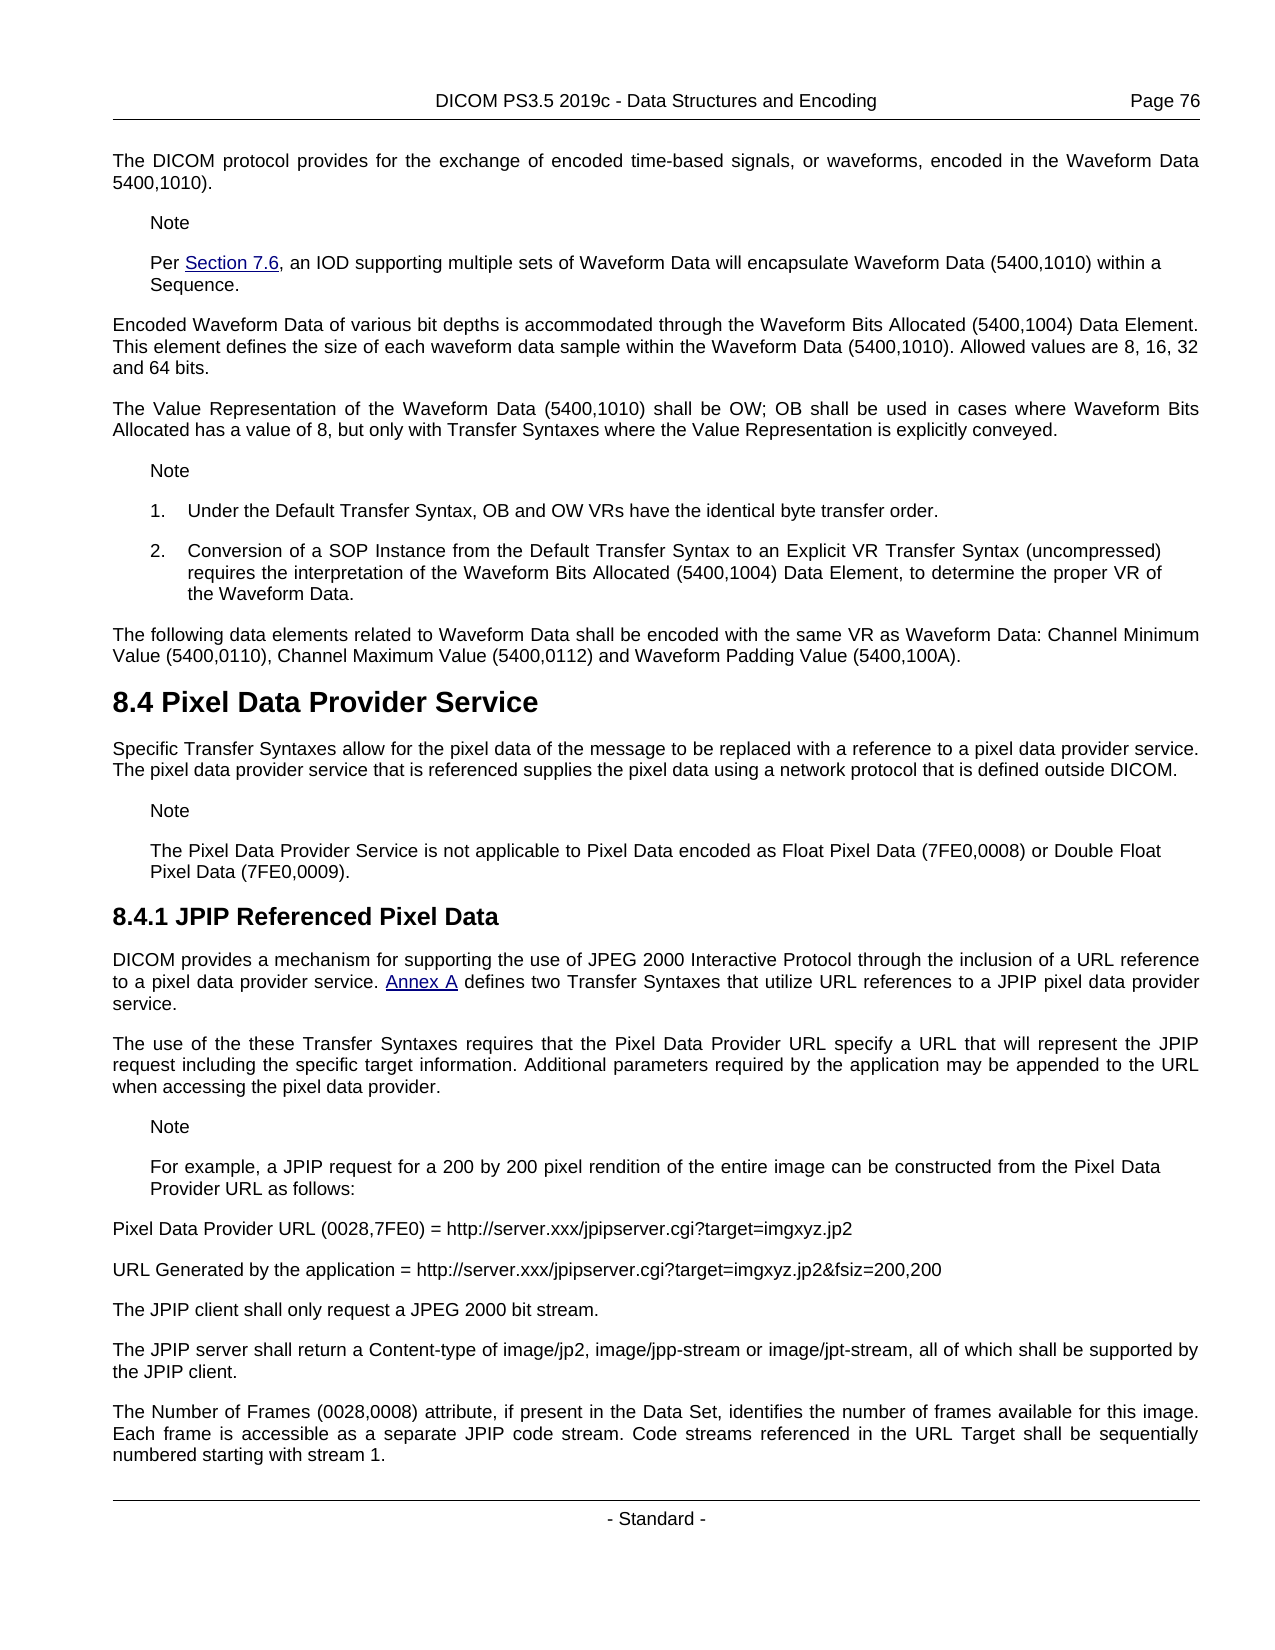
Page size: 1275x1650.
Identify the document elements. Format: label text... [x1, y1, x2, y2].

text DICOM provides a mechanism for supporting the use of JPEG 2000 Interactive Protocol through the inclusion of a URL reference to a pixel data provider service. Annex A defines two Transfer Syntaxes that utilize URL references to a JPIP pixel data provider service. [112, 949, 1200, 1014]
text The following data elements related to Waveform Data shall be encoded with the same VR as Waveform Data: Channel Minimum Value (5400,0110), Channel Maximum Value (5400,0112) and Waveform Padding Value (5400,100A). [112, 623, 1200, 667]
text 1. Under the Default Transfer Syntax, OB and OW VRs have the identical byte transfer order. [150, 500, 1162, 521]
text The JPIP server shall return a Content-type of image/jp2, image/jpp-stream or image/jpt-stream, all of which shall be supported by the JPIP client. [112, 1339, 1200, 1382]
text Note [150, 799, 1162, 821]
text 8.4 Pixel Data Provider Service [112, 685, 1200, 719]
text Note [150, 459, 1162, 481]
text Note [150, 1116, 1162, 1138]
text The Number of Frames (0028,0008) attribute, if present in the Data Set, identifies the number of frames available for this image. Each frame is accessible as a separate JPIP code stream. Code streams referenced in the URL Target shall be sequentially numbered starting with stream 1. [112, 1401, 1200, 1466]
text The JPIP client shall only request a JPEG 2000 bit stream. [112, 1299, 1200, 1320]
text The use of the these Transfer Syntaxes requires that the Pixel Data Provider URL specify a URL that will represent the JPIP request including the specific target information. Additional parameters required by the application may be appended to the URL when accessing the pixel data provider. [112, 1033, 1200, 1097]
text The Value Representation of the Waveform Data (5400,1010) shall be OW; OB shall be used in cases where Waveform Bits Allocated has a value of 8, but only with Transfer Syntaxes where the Value Representation is explicitly conveyed. [112, 397, 1200, 441]
text The DICOM protocol provides for the exchange of encoded time-based signals, or waveforms, encoded in the Waveform Data 5400,1010). [112, 150, 1200, 193]
text Per Section 7.6, an IOD supporting multiple sets of Waveform Data will encapsulate Waveform Data (5400,1010) within a Sequence. [150, 252, 1162, 295]
text The Pixel Data Provider Service is not applicable to Pixel Data encoded as Float Pixel Data (7FE0,0008) or Double Float Pixel Data (7FE0,0009). [150, 840, 1162, 883]
text 2. Conversion of a SOP Instance from the Default Transfer Syntax to an Explicit VR Transfer Syntax (uncompressed) requires the interpretation of the Waveform Bits Allocated (5400,1004) Data Element, to determine the proper VR of the Waveform Data. [150, 540, 1162, 605]
text 8.4.1 JPIP Referenced Pixel Data [112, 902, 1200, 930]
text Specific Transfer Syntaxes allow for the pixel data of the message to be replaced with a reference to a pixel data provider service. The pixel data provider service that is referenced supplies the pixel data using a network protocol that is defined outside DICOM. [112, 738, 1200, 781]
text URL Generated by the application = http://server.xxx/jpipserver.cgi?target=imgxyz.jp2&fsiz=200,200 [112, 1258, 1200, 1280]
text For example, a JPIP request for a 200 by 200 pixel rendition of the entire image can be constructed from the Pixel Data Provider URL as follows: [150, 1156, 1162, 1199]
text Pixel Data Provider URL (0028,7FE0) = http://server.xxx/jpipserver.cgi?target=imgxyz.jp2 [112, 1218, 1200, 1240]
text Encoded Waveform Data of various bit depths is accommodated through the Waveform Bits Allocated (5400,1004) Data Element. This element defines the size of each waveform data sample within the Waveform Data (5400,1010). Allowed values are 8, 16, 32 and 64 bits. [112, 314, 1200, 379]
text Note [150, 212, 1162, 233]
